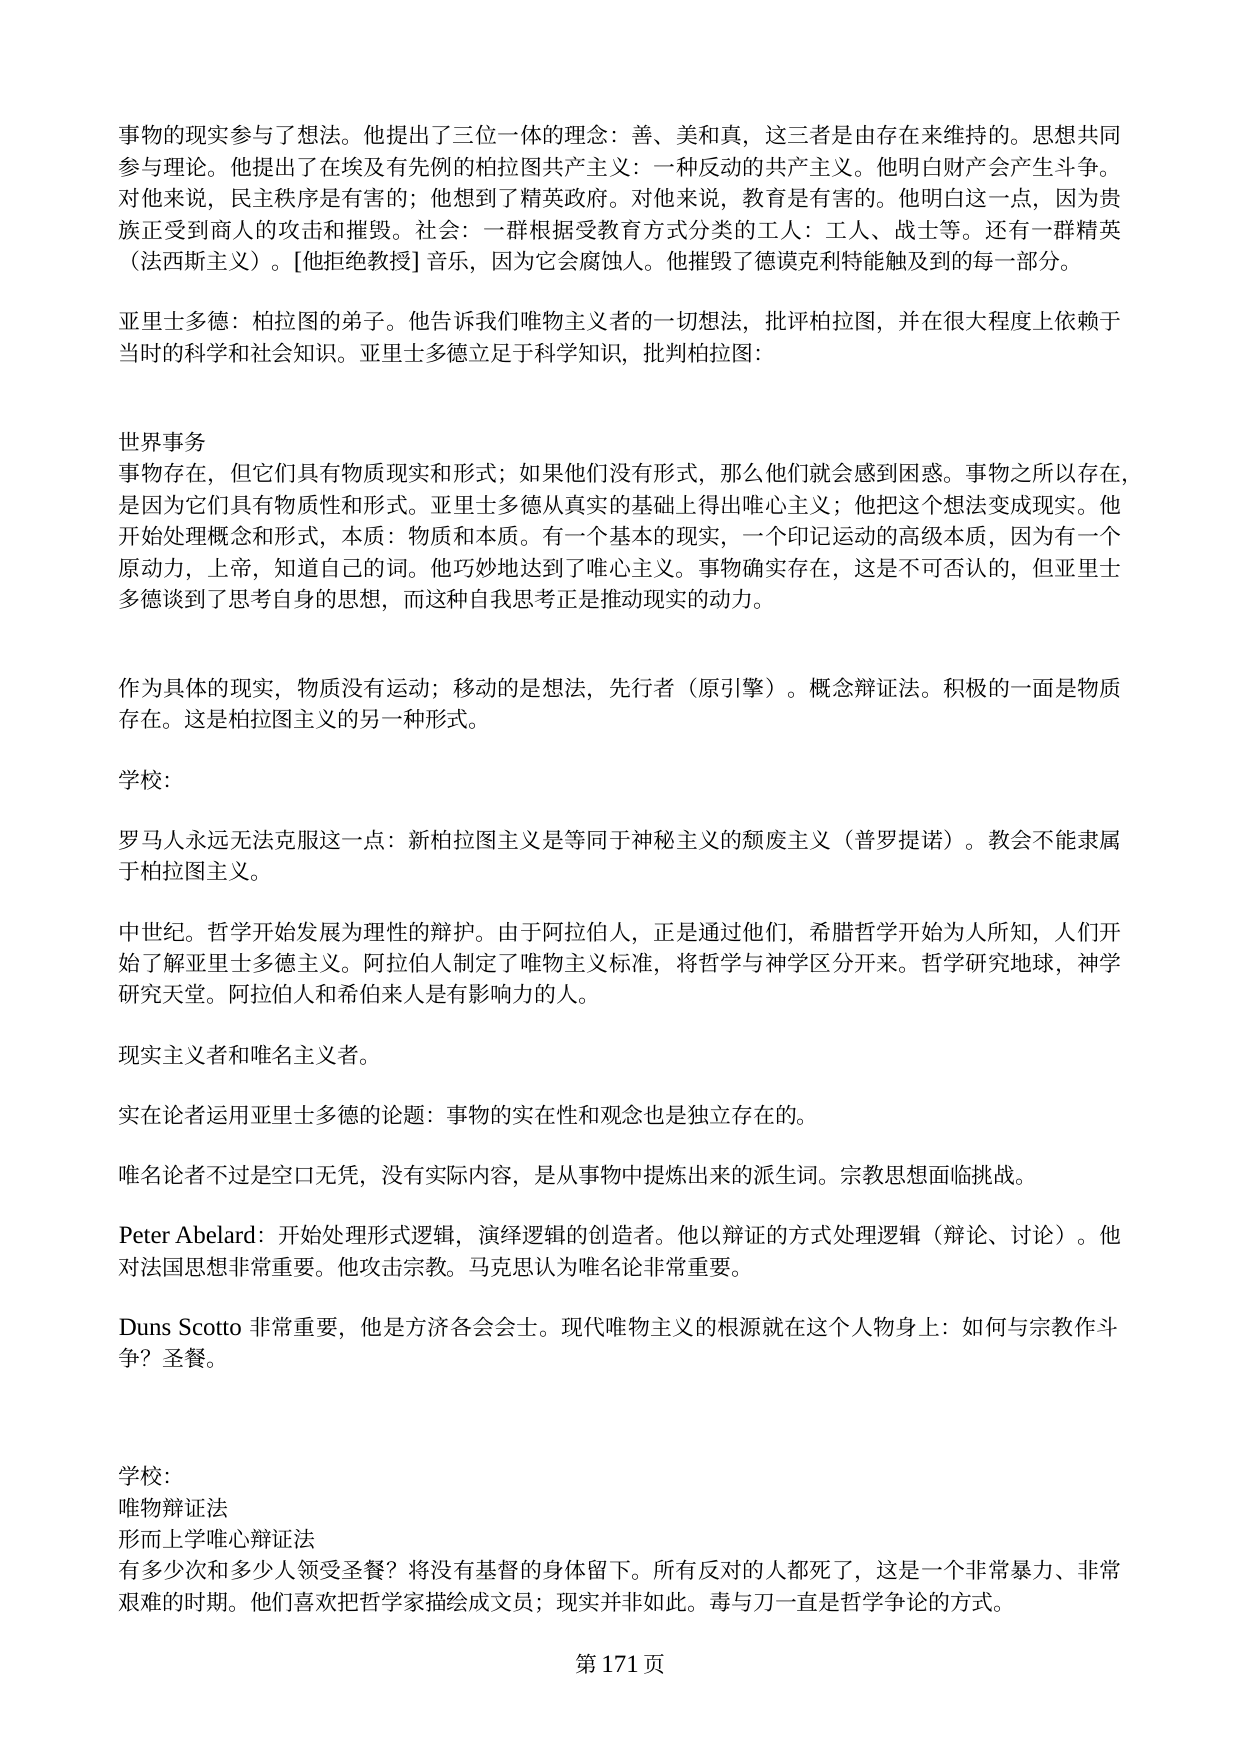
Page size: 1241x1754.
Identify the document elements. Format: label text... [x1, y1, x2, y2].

text 学校： [118, 1459, 1122, 1491]
text 中世纪。哲学开始发展为理性的辩护。由于阿拉伯人，正是通过他们，希腊哲学开始为人所知，人们开始了解亚里士多德主义。阿拉伯人制定了唯物主义标准，将哲学与神学区分开来。哲学研究地球，神学研究天堂。阿拉伯人和希伯来人是有影响力的人。 [118, 915, 1122, 1009]
text 现实主义者和唯名主义者。 [118, 1038, 1122, 1069]
text 学校： [118, 763, 1122, 794]
text 世界事务 [118, 425, 1122, 456]
text 实在论者运用亚里士多德的论题：事物的实在性和观念也是独立存在的。 [118, 1098, 1122, 1129]
text 唯名论者不过是空口无凭，没有实际内容，是从事物中提炼出来的派生词。宗教思想面临挑战。 [118, 1158, 1122, 1190]
text 形而上学唯心辩证法 [118, 1522, 1122, 1554]
text 事物存在，但它们具有物质现实和形式；如果他们没有形式，那么他们就会感到困惑。事物之所以存在，是因为它们具有物质性和形式。亚里士多德从真实的基础上得出唯心主义；他把这个想法变成现实。他开始处理概念和形式，本质：物质和本质。有一个基本的现实，一个印记运动的高级本质，因为有一个原动力，上帝，知道自己的词。他巧妙地达到了唯心主义。事物确实存在，这是不可否认的，但亚里士多德谈到了思考自身的思想，而这种自我思考正是推动现实的动力。 [118, 456, 1122, 614]
text 有多少次和多少人领受圣餐？将没有基督的身体留下。所有反对的人都死了，这是一个非常暴力、非常艰难的时期。他们喜欢把哲学家描绘成文员；现实并非如此。毒与刀一直是哲学争论的方式。 [118, 1554, 1122, 1617]
text 作为具体的现实，物质没有运动；移动的是想法，先行者（原引擎）。概念辩证法。积极的一面是物质存在。这是柏拉图主义的另一种形式。 [118, 671, 1122, 734]
text 唯物辩证法 [118, 1491, 1122, 1522]
text 罗马人永远无法克服这一点：新柏拉图主义是等同于神秘主义的颓废主义（普罗提诺）。教会不能隶属于柏拉图主义。 [118, 823, 1122, 886]
text 亚里士多德：柏拉图的弟子。他告诉我们唯物主义者的一切想法，批评柏拉图，并在很大程度上依赖于当时的科学和社会知识。亚里士多德立足于科学知识，批判柏拉图： [118, 304, 1122, 367]
text 事物的现实参与了想法。他提出了三位一体的理念：善、美和真，这三者是由存在来维持的。思想共同参与理论。他提出了在埃及有先例的柏拉图共产主义：一种反动的共产主义。他明白财产会产生斗争。对他来说，民主秩序是有害的；他想到了精英政府。对他来说，教育是有害的。他明白这一点，因为贵族正受到商人的攻击和摧毁。社会：一群根据受教育方式分类的工人：工人、战士等。还有一群精英（法西斯主义）。[他拒绝教授] 音乐，因为它会腐蚀人。他摧毁了德谟克利特能触及到的每一部分。 [118, 118, 1122, 276]
text Duns Scotto 非常重要，他是方济各会会士。现代唯物主义的根源就在这个人物身上：如何与宗教作斗争？圣餐。 [118, 1310, 1122, 1373]
text Peter Abelard：开始处理形式逻辑，演绎逻辑的创造者。他以辩证的方式处理逻辑（辩论、讨论）。他对法国思想非常重要。他攻击宗教。马克思认为唯名论非常重要。 [118, 1218, 1122, 1281]
